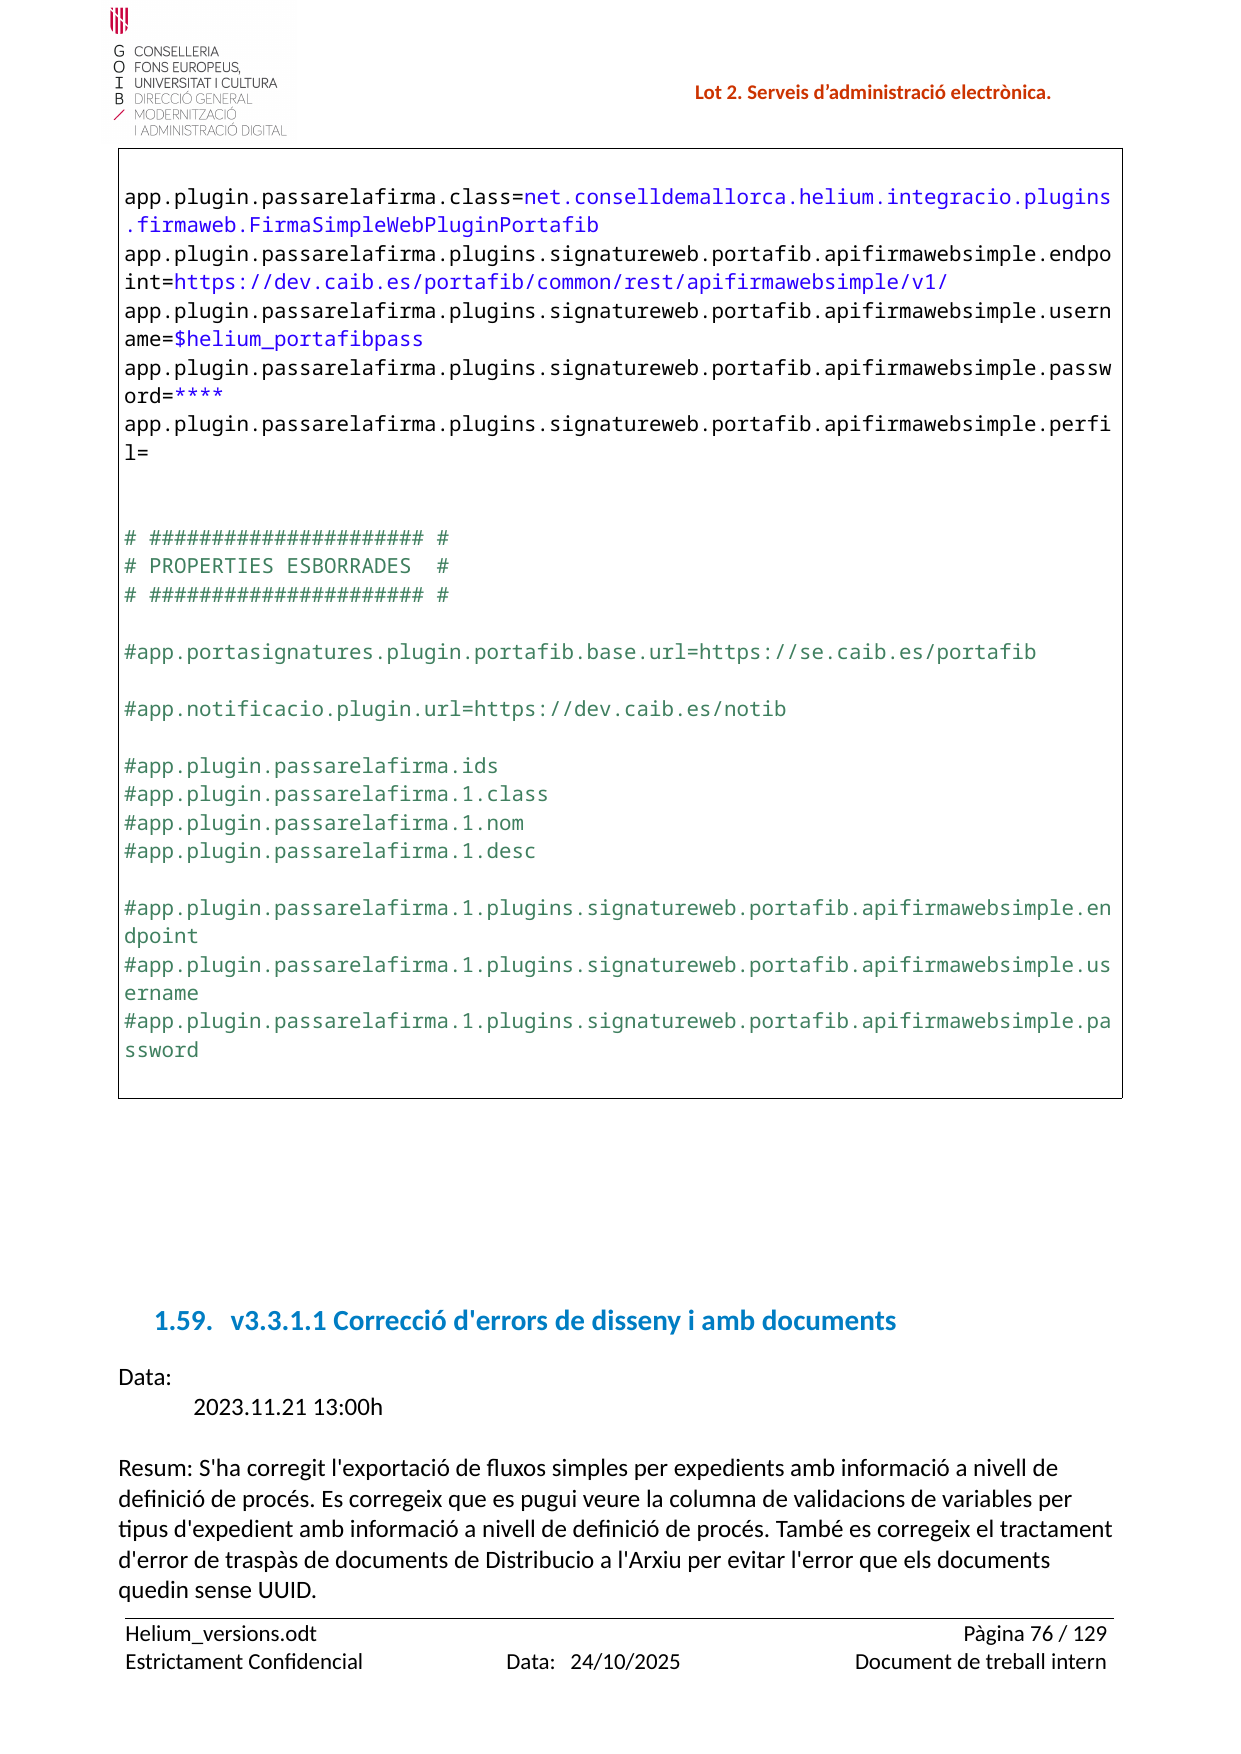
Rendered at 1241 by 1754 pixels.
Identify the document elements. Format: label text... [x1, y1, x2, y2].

text Resum: S'ha corregit l'exportació de fluxos simples per expedients amb informació a nivell de definició de procés. Es corregeix que es pugui veure la columna de validacions de variables per tipus d'expedient amb informació a nivell de definició de procés. També es corregeix el tractament d'error de traspàs de documents de Distribucio a l'Arxiu per evitar l'error que els documents quedin sense UUID. [118, 1452, 1122, 1605]
picture [100, 0, 297, 144]
subtitle v3.3.1.1 Correcció d'errors de disseny i amb documents [153, 1302, 1122, 1337]
text Data: [118, 1361, 1122, 1391]
table_header app.plugin.passarelafirma.class=net.conselldemallorca.helium.integracio.plugins.firmaweb.FirmaSimpleWebPluginPortafib app.plugin.passarelafirma.plugins.signatureweb.portafib.apifirmawebsimple.endpoint=https://dev.caib.es/portafib/common/rest/apifirmawebsimple/v1/ app.plugin.passarelafirma.plugins.signatureweb.portafib.apifirmawebsimple.username=$helium_portafibpass app.plugin.passarelafirma.plugins.signatureweb.portafib.apifirmawebsimple.password=**** app.plugin.passarelafirma.plugins.signatureweb.portafib.apifirmawebsimple.perfil= # ###################### # # PROPERTIES ESBORRADES # # ###################### # #app.portasignatures.plugin.portafib.base.url=https://se.caib.es/portafib #app.notificacio.plugin.url=https://dev.caib.es/notib #app.plugin.passarelafirma.ids #app.plugin.passarelafirma.1.class #app.plugin.passarelafirma.1.nom #app.plugin.passarelafirma.1.desc #app.plugin.passarelafirma.1.plugins.signatureweb.portafib.apifirmawebsimple.endpoint #app.plugin.passarelafirma.1.plugins.signatureweb.portafib.apifirmawebsimple.username #app.plugin.passarelafirma.1.plugins.signatureweb.portafib.apifirmawebsimple.password [119, 149, 1122, 1098]
text 2023.11.21 13:00h [118, 1391, 1122, 1422]
